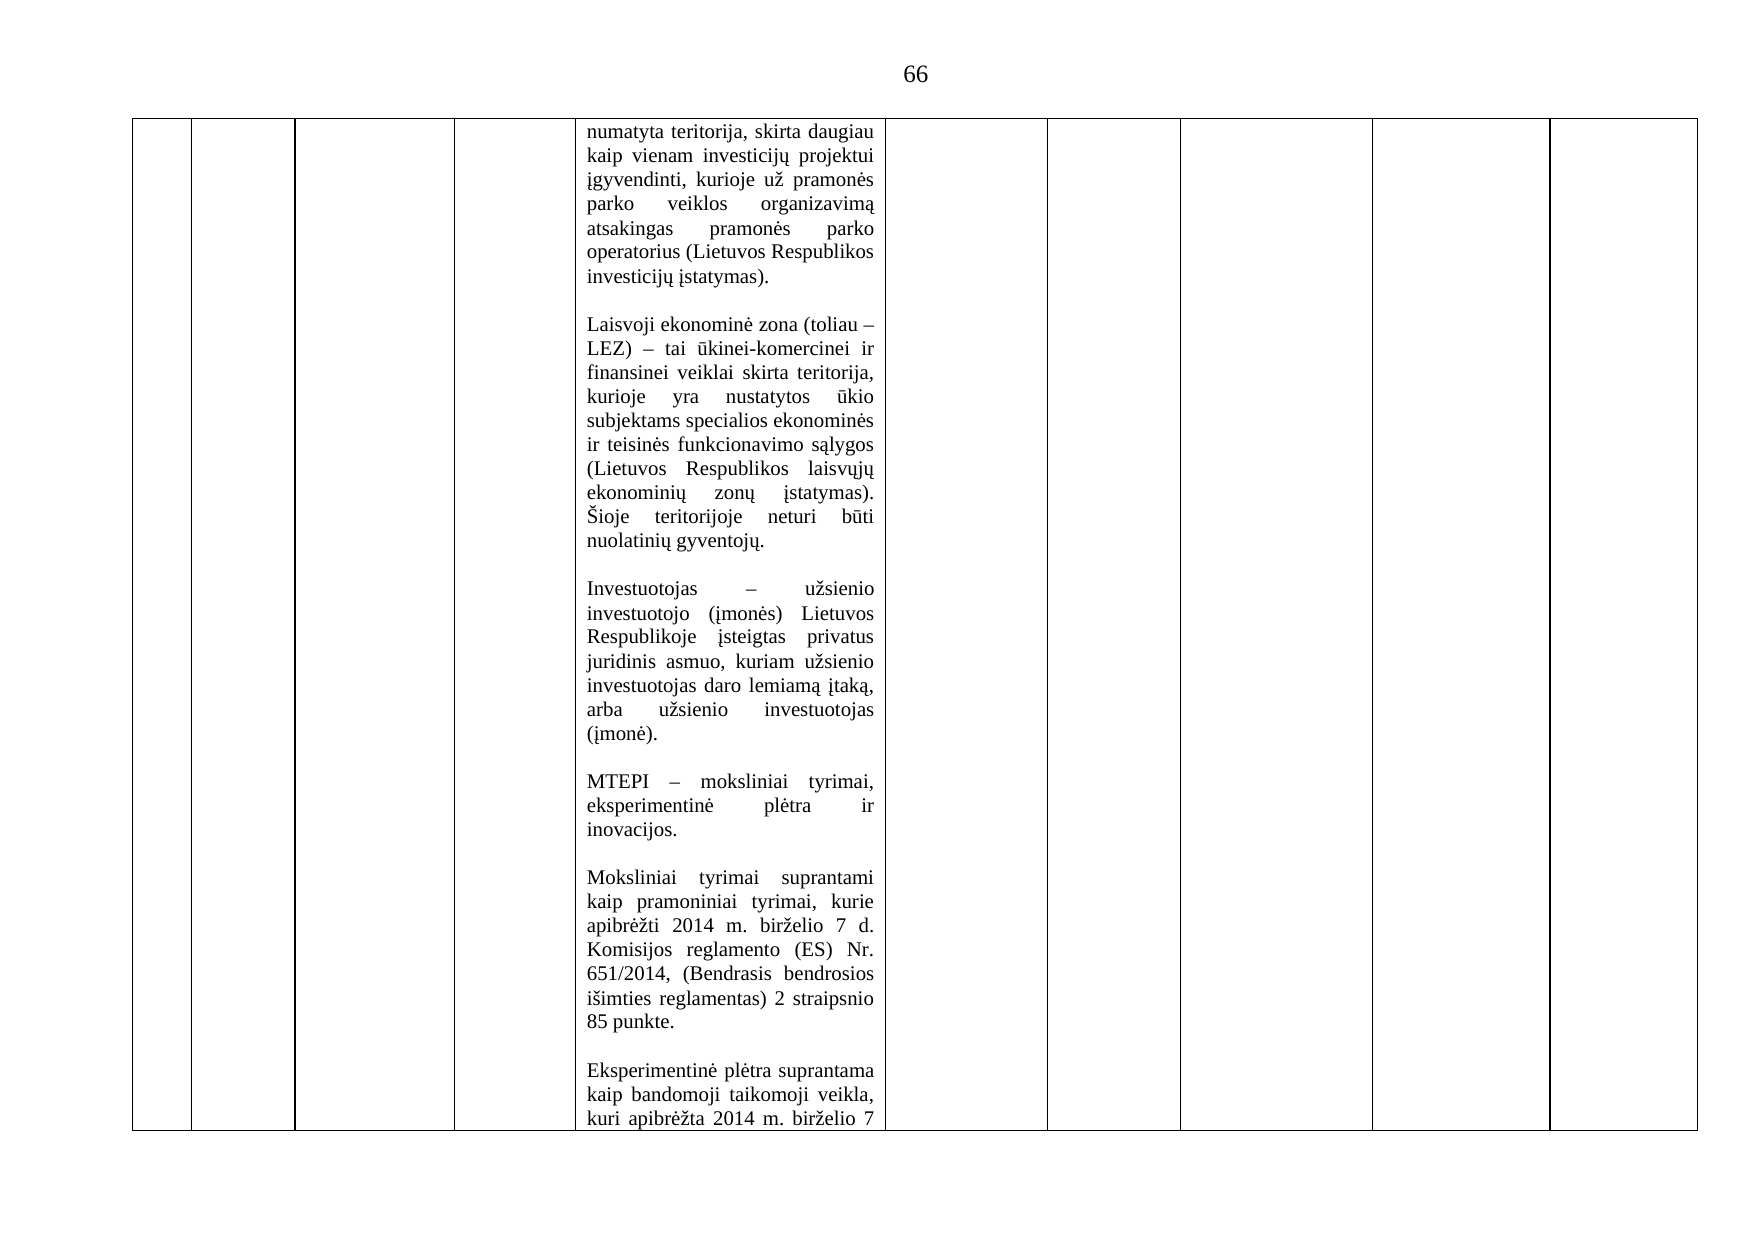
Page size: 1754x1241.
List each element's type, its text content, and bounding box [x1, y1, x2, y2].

table_cell [455, 119, 575, 1130]
table_cell [886, 119, 1047, 1130]
table_cell [1048, 119, 1180, 1130]
table_cell [1181, 119, 1372, 1130]
table_cell numatyta teritorija, skirta daugiau kaip vienam investicijų projektui įgyvendinti, kurioje už pramonės parko veiklos organizavimą atsakingas pramonės parko operatorius (Lietuvos Respublikos investicijų įstatymas). Laisvoji ekonominė zona (toliau – LEZ) – tai ūkinei-komercinei ir finansinei veiklai skirta teritorija, kurioje yra nustatytos ūkio subjektams specialios ekonominės ir teisinės funkcionavimo sąlygos (Lietuvos Respublikos laisvųjų ekonominių zonų įstatymas). Šioje teritorijoje neturi būti nuolatinių gyventojų. Investuotojas – užsienio investuotojo (įmonės) Lietuvos Respublikoje įsteigtas privatus juridinis asmuo, kuriam užsienio investuotojas daro lemiamą įtaką, arba užsienio investuotojas (įmonė). MTEPI – moksliniai tyrimai, eksperimentinė plėtra ir inovacijos. Moksliniai tyrimai suprantami kaip pramoniniai tyrimai, kurie apibrėžti 2014 m. birželio 7 d. Komisijos reglamento (ES) Nr. 651/2014, (Bendrasis bendrosios išimties reglamentas) 2 straipsnio 85 punkte. Eksperimentinė plėtra suprantama kaip bandomoji taikomoji veikla, kuri apibrėžta 2014 m. birželio 7 [576, 119, 885, 1130]
table_cell [296, 119, 454, 1130]
table_cell [192, 119, 294, 1130]
table_cell [133, 119, 191, 1130]
table_cell [1373, 119, 1549, 1130]
table_cell [1551, 119, 1697, 1130]
